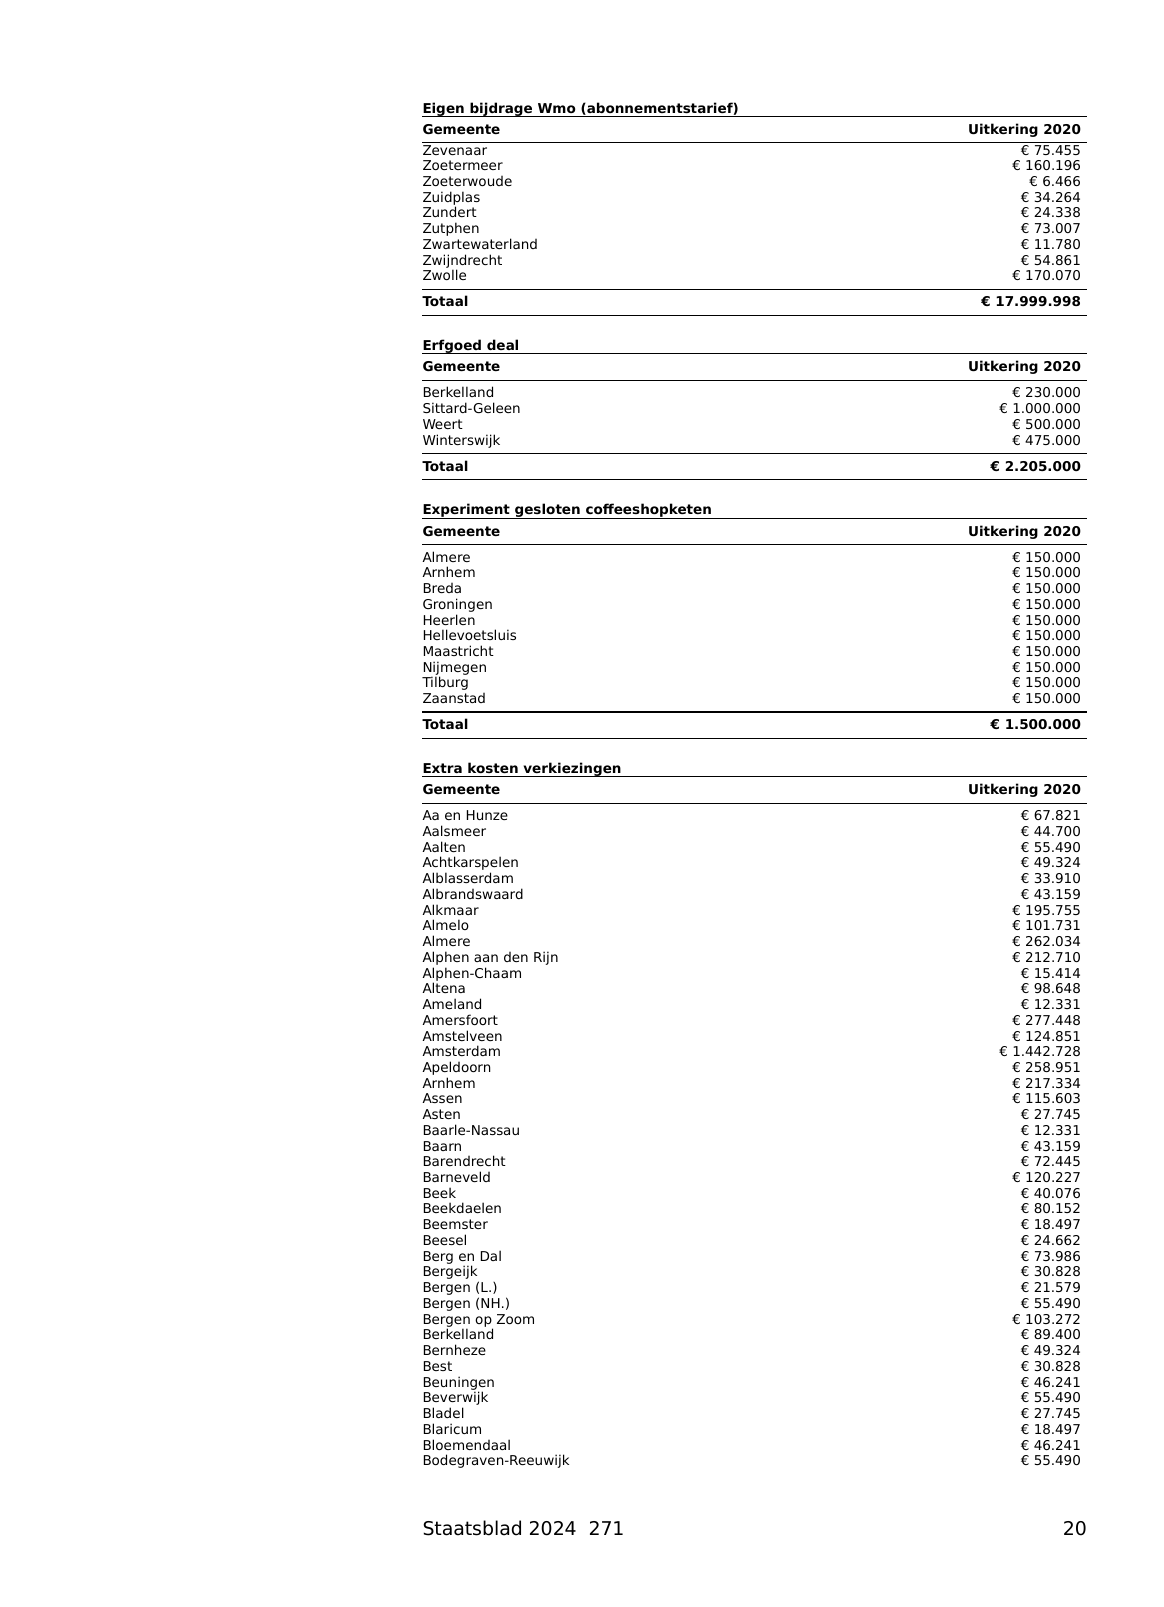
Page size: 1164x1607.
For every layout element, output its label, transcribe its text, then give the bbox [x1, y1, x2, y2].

table_cell € 73.986 [754, 1249, 1087, 1264]
table_cell Albrandswaard [422, 887, 754, 902]
table_cell Gemeente [422, 777, 754, 802]
table_cell € 30.828 [754, 1264, 1087, 1280]
table_cell € 6.466 [754, 174, 1087, 189]
table_cell € 1.500.000 [754, 713, 1087, 738]
table_cell € 21.579 [754, 1280, 1087, 1296]
table_cell Bergen op Zoom [422, 1311, 754, 1327]
table_cell € 72.445 [754, 1154, 1087, 1170]
table_cell Gemeente [422, 354, 754, 379]
table_cell Uitkering 2020 [754, 354, 1087, 379]
table_cell € 101.731 [754, 918, 1087, 934]
table_cell Groningen [422, 597, 754, 612]
table_cell € 1.000.000 [754, 401, 1087, 417]
table_cell € 24.338 [754, 205, 1087, 221]
table_cell € 120.227 [754, 1170, 1087, 1186]
table_cell € 217.334 [754, 1076, 1087, 1091]
table_cell € 277.448 [754, 1013, 1087, 1028]
table_cell Zwartewaterland [422, 237, 754, 252]
table_cell € 150.000 [754, 660, 1087, 675]
table_header Eigen bijdrage Wmo (abonnementstarief) [422, 100, 1087, 116]
table_cell € 1.442.728 [754, 1044, 1087, 1060]
table_cell € 49.324 [754, 855, 1087, 871]
table_cell € 43.159 [754, 1139, 1087, 1154]
table_cell Bloemendaal [422, 1437, 754, 1453]
table_cell Amersfoort [422, 1013, 754, 1028]
table_cell Zaanstad [422, 691, 754, 711]
table_cell Amstelveen [422, 1028, 754, 1044]
table_cell Gemeente [422, 519, 754, 544]
table_cell Almelo [422, 918, 754, 934]
table_cell € 27.745 [754, 1406, 1087, 1422]
table_cell € 160.196 [754, 158, 1087, 174]
table_cell Uitkering 2020 [754, 777, 1087, 802]
table_cell € 17.999.998 [754, 290, 1087, 315]
table_cell Altena [422, 981, 754, 997]
table_cell € 212.710 [754, 950, 1087, 965]
table_cell Baarn [422, 1139, 754, 1154]
table_cell Bernheze [422, 1343, 754, 1359]
table_cell € 49.324 [754, 1343, 1087, 1359]
table_cell € 40.076 [754, 1186, 1087, 1201]
table_cell € 150.000 [754, 691, 1087, 711]
table_cell Arnhem [422, 1076, 754, 1091]
table_cell Almere [422, 545, 754, 565]
table_cell € 44.700 [754, 824, 1087, 839]
table_cell Uitkering 2020 [754, 117, 1087, 142]
table_cell Winterswijk [422, 433, 754, 453]
table_cell Maastricht [422, 644, 754, 659]
table_cell € 12.331 [754, 1123, 1087, 1138]
table_cell € 30.828 [754, 1359, 1087, 1374]
table_cell Zoetermeer [422, 158, 754, 174]
table_cell Bergen (NH.) [422, 1296, 754, 1311]
table_cell € 67.821 [754, 804, 1087, 824]
table_cell Hellevoetsluis [422, 628, 754, 644]
table_cell Beemster [422, 1217, 754, 1233]
table_cell Totaal [422, 290, 754, 315]
table_cell € 18.497 [754, 1422, 1087, 1437]
table_cell € 195.755 [754, 903, 1087, 918]
table_cell Berkelland [422, 1327, 754, 1343]
table_cell Apeldoorn [422, 1060, 754, 1076]
table_cell € 115.603 [754, 1091, 1087, 1107]
table_cell € 475.000 [754, 433, 1087, 453]
table_cell Alkmaar [422, 903, 754, 918]
table_cell Aa en Hunze [422, 804, 754, 824]
table_cell € 258.951 [754, 1060, 1087, 1076]
table_cell Bergeijk [422, 1264, 754, 1280]
table_cell Aalsmeer [422, 824, 754, 839]
table_cell € 150.000 [754, 565, 1087, 581]
table_cell € 55.490 [754, 840, 1087, 855]
table_cell € 46.241 [754, 1437, 1087, 1453]
table_cell € 73.007 [754, 221, 1087, 237]
table_cell Beekdaelen [422, 1201, 754, 1217]
table_cell € 43.159 [754, 887, 1087, 902]
table_cell Zevenaar [422, 143, 754, 158]
table_cell Totaal [422, 713, 754, 738]
table_header Experiment gesloten coffeeshopketen [422, 502, 1087, 518]
table_cell Zuidplas [422, 190, 754, 205]
table_cell € 150.000 [754, 628, 1087, 644]
table_header Erfgoed deal [422, 338, 1087, 353]
table_cell Beek [422, 1186, 754, 1201]
table_cell Weert [422, 417, 754, 432]
table_cell Totaal [422, 454, 754, 479]
table_cell € 34.264 [754, 190, 1087, 205]
table_cell Breda [422, 581, 754, 597]
table_cell Beverwijk [422, 1390, 754, 1406]
table_cell € 150.000 [754, 613, 1087, 628]
table_cell Bergen (L.) [422, 1280, 754, 1296]
table_cell Bladel [422, 1406, 754, 1422]
table_cell Uitkering 2020 [754, 519, 1087, 544]
table_cell Baarle-Nassau [422, 1123, 754, 1138]
table_cell Barneveld [422, 1170, 754, 1186]
table_cell € 150.000 [754, 597, 1087, 612]
table_cell € 500.000 [754, 417, 1087, 432]
table_cell Asten [422, 1107, 754, 1123]
table_cell Alblasserdam [422, 871, 754, 887]
table_cell Achtkarspelen [422, 855, 754, 871]
table_cell € 89.400 [754, 1327, 1087, 1343]
table_cell € 150.000 [754, 545, 1087, 565]
table_cell € 150.000 [754, 675, 1087, 691]
table_cell Almere [422, 934, 754, 950]
table_cell Heerlen [422, 613, 754, 628]
table_cell € 54.861 [754, 253, 1087, 268]
table_cell Berkelland [422, 381, 754, 401]
table_header Extra kosten verkiezingen [422, 761, 1087, 776]
table_cell Alphen-Chaam [422, 965, 754, 981]
table_cell Sittard-Geleen [422, 401, 754, 417]
table_cell Zundert [422, 205, 754, 221]
table_cell Best [422, 1359, 754, 1374]
table_cell € 103.272 [754, 1311, 1087, 1327]
table_cell Blaricum [422, 1422, 754, 1437]
table_cell Beesel [422, 1233, 754, 1248]
table_cell Amsterdam [422, 1044, 754, 1060]
table_cell € 27.745 [754, 1107, 1087, 1123]
table_cell Zutphen [422, 221, 754, 237]
table_cell € 15.414 [754, 965, 1087, 981]
table_cell € 55.490 [754, 1296, 1087, 1311]
table_cell Beuningen [422, 1374, 754, 1390]
table_cell Tilburg [422, 675, 754, 691]
table_cell € 33.910 [754, 871, 1087, 887]
table_cell Ameland [422, 997, 754, 1013]
table_cell Zwolle [422, 268, 754, 288]
table_cell € 124.851 [754, 1028, 1087, 1044]
table_cell € 150.000 [754, 644, 1087, 659]
table_cell € 11.780 [754, 237, 1087, 252]
table_cell € 55.490 [754, 1453, 1087, 1469]
table_cell € 2.205.000 [754, 454, 1087, 479]
table_cell Assen [422, 1091, 754, 1107]
table_cell € 75.455 [754, 143, 1087, 158]
table_cell Arnhem [422, 565, 754, 581]
table_cell Bodegraven-Reeuwijk [422, 1453, 754, 1469]
table_cell Alphen aan den Rijn [422, 950, 754, 965]
table_cell Zoeterwoude [422, 174, 754, 189]
table_cell € 55.490 [754, 1390, 1087, 1406]
table_cell € 12.331 [754, 997, 1087, 1013]
table_cell Barendrecht [422, 1154, 754, 1170]
table_cell Nijmegen [422, 660, 754, 675]
table_cell € 262.034 [754, 934, 1087, 950]
table_cell € 18.497 [754, 1217, 1087, 1233]
table_cell Zwijndrecht [422, 253, 754, 268]
table_cell Gemeente [422, 117, 754, 142]
table_cell € 150.000 [754, 581, 1087, 597]
table_cell € 24.662 [754, 1233, 1087, 1248]
table_cell € 46.241 [754, 1374, 1087, 1390]
table_cell Aalten [422, 840, 754, 855]
table_cell Berg en Dal [422, 1249, 754, 1264]
table_cell € 170.070 [754, 268, 1087, 288]
table_cell € 230.000 [754, 381, 1087, 401]
table_cell € 80.152 [754, 1201, 1087, 1217]
table_cell € 98.648 [754, 981, 1087, 997]
